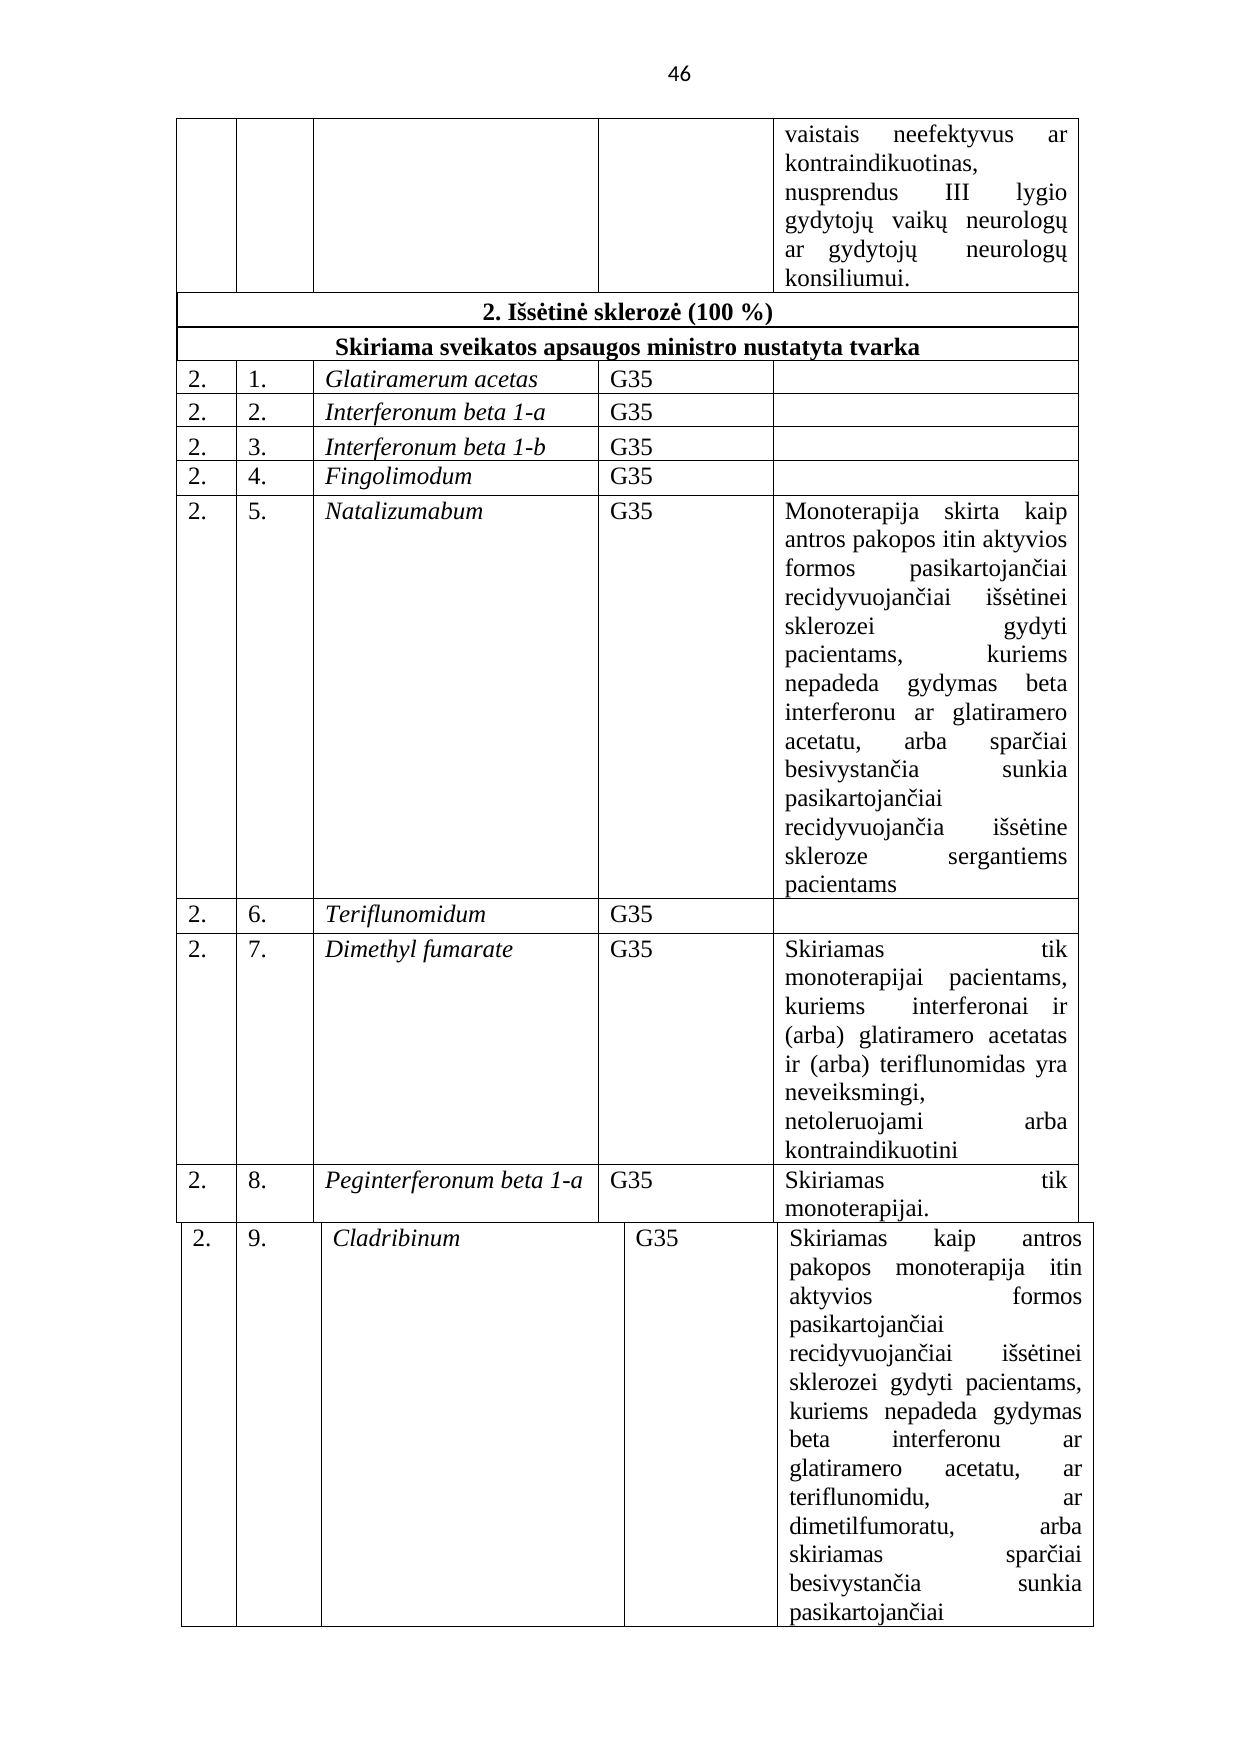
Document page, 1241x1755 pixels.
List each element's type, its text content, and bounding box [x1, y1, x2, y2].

table_cell Interferonum beta 1-a [314, 394, 598, 426]
table_cell [1109, 292, 1123, 326]
table_cell Skiriama sveikatos apsaugos ministro nustatyta tvarka [178, 328, 1078, 360]
table_cell [1103, 460, 1109, 495]
table_cell [774, 427, 1078, 460]
table_cell [1103, 1222, 1109, 1626]
table_cell Skiriamas kaip antros pakopos monoterapija itin aktyvios formos pasikartojančiai recidyvuojančiai išsėtinei sklerozei gydyti pacientams, kuriems nepadeda gydymas beta interferonu ar glatiramero acetatu, ar teriflunomidu, ar dimetilfumoratu, arba skiriamas sparčiai besivystančia sunkia pasikartojančiai [778, 1223, 1093, 1626]
table_cell [1109, 393, 1123, 426]
table_cell Interferonum beta 1-b [314, 427, 598, 460]
table_cell [1079, 898, 1083, 933]
table_cell 5. [237, 496, 313, 898]
table_cell Peginterferonum beta 1-a [314, 1165, 598, 1222]
table_cell [1088, 393, 1093, 426]
table_cell [1093, 326, 1099, 360]
table_cell Skiriamas tik monoterapijai. [774, 1165, 1078, 1222]
table_cell [1079, 426, 1083, 460]
table_cell [1084, 292, 1088, 326]
table_cell G35 [599, 394, 773, 426]
table_cell [1084, 495, 1088, 898]
table_cell Glatiramerum acetas [314, 361, 598, 393]
table_cell [1109, 426, 1123, 460]
table_cell [1109, 118, 1123, 292]
table_cell [1099, 933, 1103, 1164]
table_cell [1079, 933, 1083, 1164]
table_cell [1088, 898, 1093, 933]
table_cell [1088, 1164, 1093, 1222]
table_cell 2. [237, 394, 313, 426]
table_cell [1099, 1222, 1103, 1626]
table_cell 1. [237, 361, 313, 393]
table_cell [1109, 898, 1123, 933]
table_cell [1109, 933, 1123, 1164]
table_cell 2. [177, 496, 236, 898]
table_cell [1103, 426, 1109, 460]
table_cell Monoterapija skirta kaip antros pakopos itin aktyvios formos pasikartojančiai recidyvuojančiai išsėtinei sklerozei gydyti pacientams, kuriems nepadeda gydymas beta interferonu ar glatiramero acetatu, arba sparčiai besivystančia sunkia pasikartojančiai recidyvuojančia išsėtine skleroze sergantiems pacientams [774, 496, 1078, 898]
table_cell G35 [625, 1223, 777, 1626]
table_cell [1084, 118, 1088, 292]
table_cell [1103, 933, 1109, 1164]
table_cell Skiriamas tik monoterapijai pacientams, kuriems interferonai ir (arba) glatiramero acetatas ir (arba) teriflunomidas yra neveiksmingi, netoleruojami arba kontraindikuotini [774, 934, 1078, 1164]
table_cell 2. [177, 934, 236, 1164]
table_cell G35 [599, 427, 773, 460]
table_cell [1079, 1164, 1083, 1222]
table_cell [1088, 360, 1093, 393]
table_cell [1093, 393, 1099, 426]
table_cell [1094, 1222, 1099, 1626]
table_cell [1103, 1164, 1109, 1222]
table_cell [1109, 326, 1123, 360]
table_cell vaistais neefektyvus ar kontraindikuotinas, nusprendus III lygio gydytojų vaikų neurologų ar gydytojų neurologų konsiliumui. [774, 119, 1078, 292]
table_cell 2. [177, 461, 236, 495]
table_cell 2. [177, 394, 236, 426]
table_cell [1103, 118, 1109, 292]
table_cell [1099, 460, 1103, 495]
table_cell [1088, 933, 1093, 1164]
table_cell [1103, 393, 1109, 426]
table_cell [1084, 393, 1088, 426]
table_cell [1079, 118, 1083, 292]
table_cell [774, 899, 1078, 933]
table_cell [1103, 495, 1109, 898]
table_cell [1103, 292, 1109, 326]
table_cell [1109, 495, 1123, 898]
table_cell [1093, 1164, 1099, 1222]
table_cell 2. [177, 427, 236, 460]
table_cell G35 [599, 899, 773, 933]
table_cell [1099, 1164, 1103, 1222]
table_cell Dimethyl fumarate [314, 934, 598, 1164]
table_cell [1093, 292, 1099, 326]
table_cell [1088, 292, 1093, 326]
table_cell [1084, 326, 1088, 360]
table_cell [1084, 460, 1088, 495]
table_cell [1099, 118, 1103, 292]
table_cell Cladribinum [322, 1223, 624, 1626]
table_cell [774, 361, 1078, 393]
table_cell [1093, 460, 1099, 495]
table_cell [1079, 495, 1083, 898]
table_cell [1103, 360, 1109, 393]
table_cell [1109, 460, 1123, 495]
table_cell 6. [237, 899, 313, 933]
table_cell [1099, 360, 1103, 393]
table_cell G35 [599, 496, 773, 898]
table_cell [1088, 326, 1093, 360]
table_cell [237, 119, 313, 292]
table_cell [177, 119, 236, 292]
table_cell 7. [237, 934, 313, 1164]
table_cell Natalizumabum [314, 496, 598, 898]
table_cell [1093, 898, 1099, 933]
table_cell Fingolimodum [314, 461, 598, 495]
table_cell 8. [237, 1165, 313, 1222]
table_cell 4. [237, 461, 313, 495]
table_cell [1103, 326, 1109, 360]
table_cell [1079, 393, 1083, 426]
table_cell [774, 461, 1078, 495]
table_cell [1088, 460, 1093, 495]
table_cell [1079, 326, 1083, 360]
table_cell [177, 1223, 181, 1626]
table_cell [1099, 495, 1103, 898]
table_cell [1099, 898, 1103, 933]
table_cell [1109, 1164, 1123, 1222]
table_cell [1099, 393, 1103, 426]
table_cell G35 [599, 461, 773, 495]
table_cell [1079, 292, 1083, 326]
table_cell [1093, 118, 1099, 292]
table_cell [1084, 426, 1088, 460]
table_cell [1093, 933, 1099, 1164]
table_cell [1093, 360, 1099, 393]
table_cell [1099, 326, 1103, 360]
table_cell [1099, 292, 1103, 326]
table_cell [1088, 495, 1093, 898]
table_cell 2. [177, 899, 236, 933]
table_cell [314, 119, 598, 292]
table_cell 2. [177, 361, 236, 393]
table_cell 2. [177, 1165, 236, 1222]
table_cell [1093, 495, 1099, 898]
table_cell [1093, 426, 1099, 460]
table_cell [1079, 460, 1083, 495]
table_cell 2. [182, 1223, 236, 1626]
table_cell G35 [599, 934, 773, 1164]
table_cell [774, 394, 1078, 426]
table_cell [1109, 360, 1123, 393]
table_cell [1088, 118, 1093, 292]
table_cell 9. [237, 1223, 321, 1626]
table_cell [1084, 898, 1088, 933]
table_cell 3. [237, 427, 313, 460]
table_cell [1079, 360, 1083, 393]
table_cell [1099, 426, 1103, 460]
table_cell [1084, 1164, 1088, 1222]
table_cell [1088, 426, 1093, 460]
table_cell G35 [599, 361, 773, 393]
table_cell [1084, 360, 1088, 393]
table_cell G35 [599, 1165, 773, 1222]
table_cell [1103, 898, 1109, 933]
table_cell [1109, 1222, 1123, 1626]
table_cell [1084, 933, 1088, 1164]
table_cell Teriflunomidum [314, 899, 598, 933]
table_cell 2. Išsėtinė sklerozė (100 %) [178, 293, 1078, 326]
table_cell [599, 119, 773, 292]
